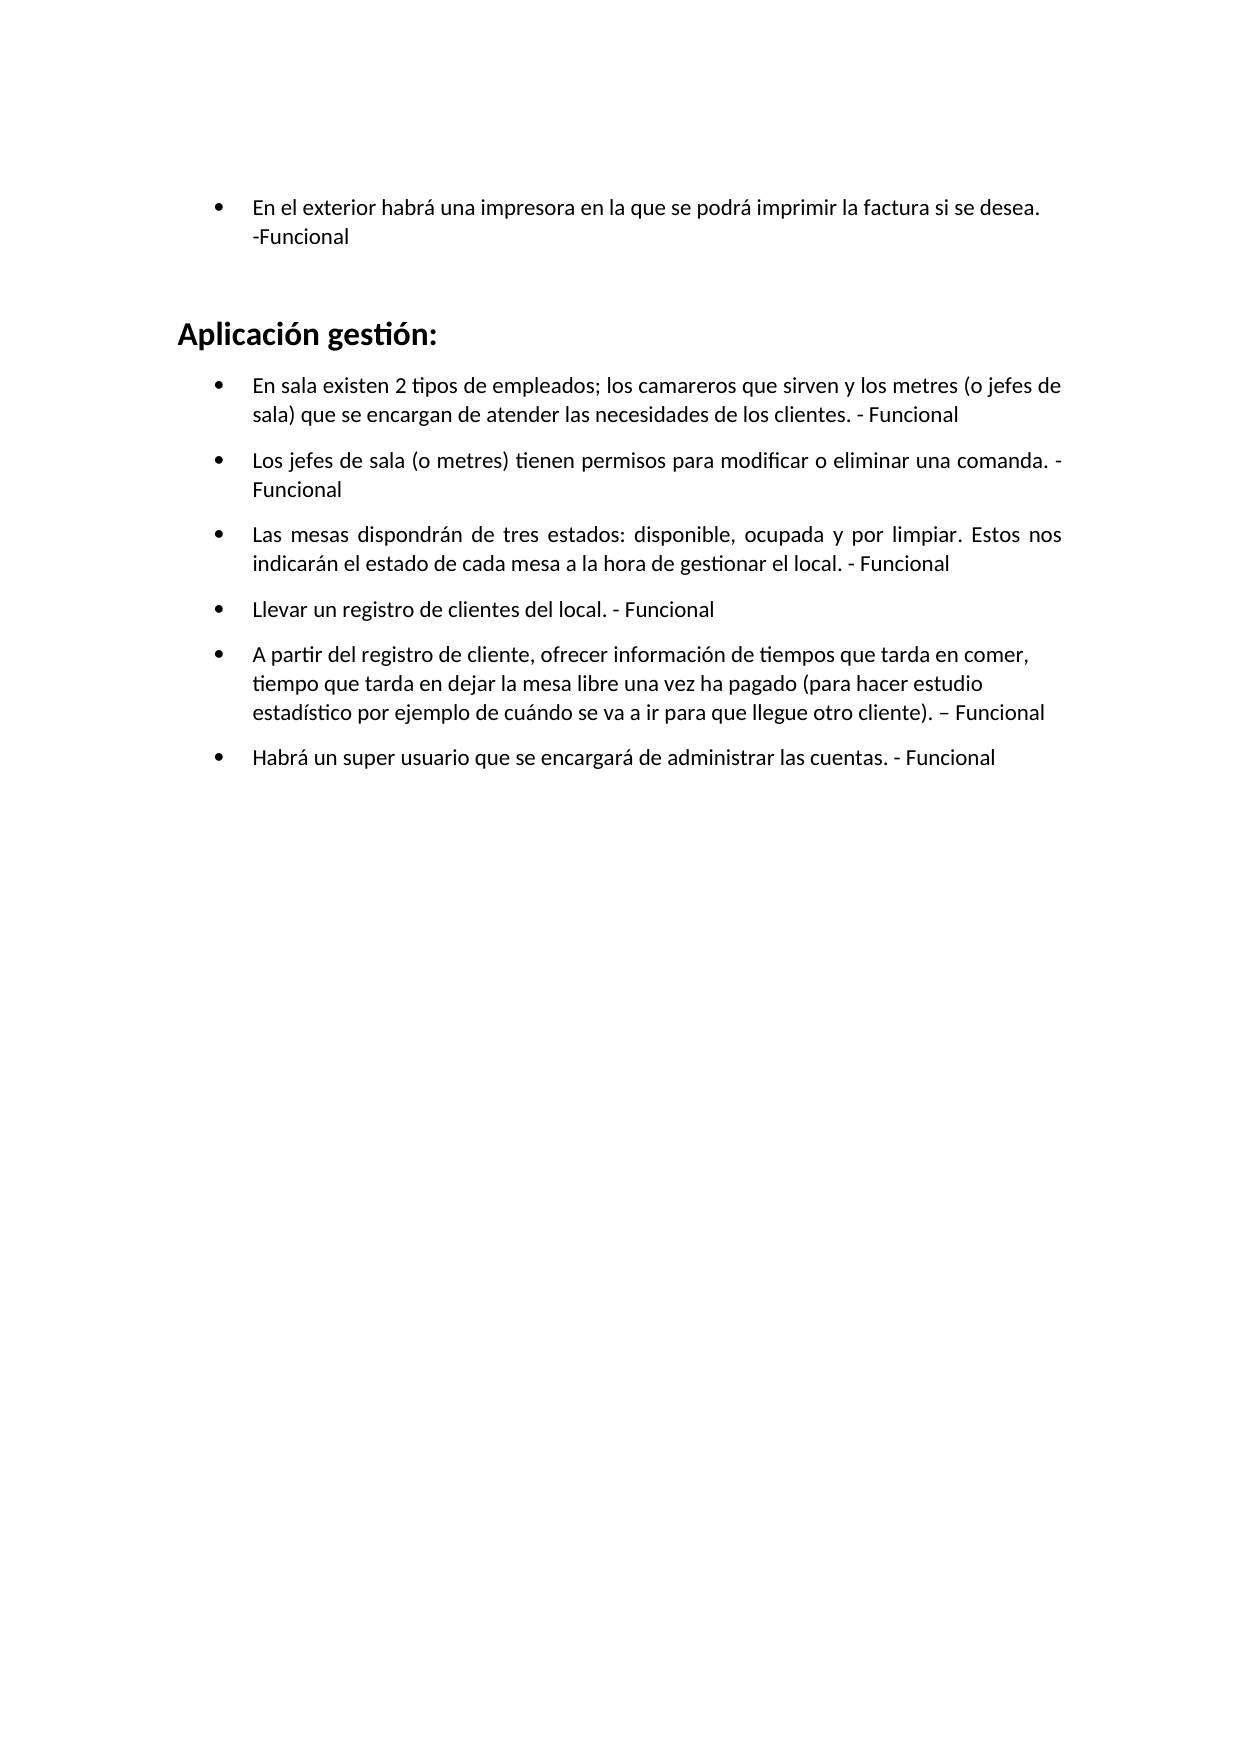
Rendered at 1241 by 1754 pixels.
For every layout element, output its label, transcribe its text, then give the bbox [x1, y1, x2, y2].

text Aplicación gestión: [177, 313, 1063, 354]
list En sala existen 2 tipos de empleados; los camareros que sirven y los metres (o jefes de sala) que se encargan de atender las necesidades de los clientes. - Funcional [215, 372, 1063, 428]
list En el exterior habrá una impresora en la que se podrá imprimir la factura si se desea. -Funcional [215, 193, 1063, 250]
list Habrá un super usuario que se encargará de administrar las cuentas. - Funcional [215, 743, 1063, 771]
list Las mesas dispondrán de tres estados: disponible, ocupada y por limpiar. Estos nos indicarán el estado de cada mesa a la hora de gestionar el local. - Funcional [215, 520, 1063, 577]
list Los jefes de sala (o metres) tienen permisos para modificar o eliminar una comanda. - Funcional [215, 446, 1063, 503]
list Llevar un registro de clientes del local. - Funcional [215, 595, 1063, 623]
list A partir del registro de cliente, ofrecer información de tiempos que tarda en comer, tiempo que tarda en dejar la mesa libre una vez ha pagado (para hacer estudio estadístico por ejemplo de cuándo se va a ir para que llegue otro cliente). – Funcional [215, 640, 1063, 726]
